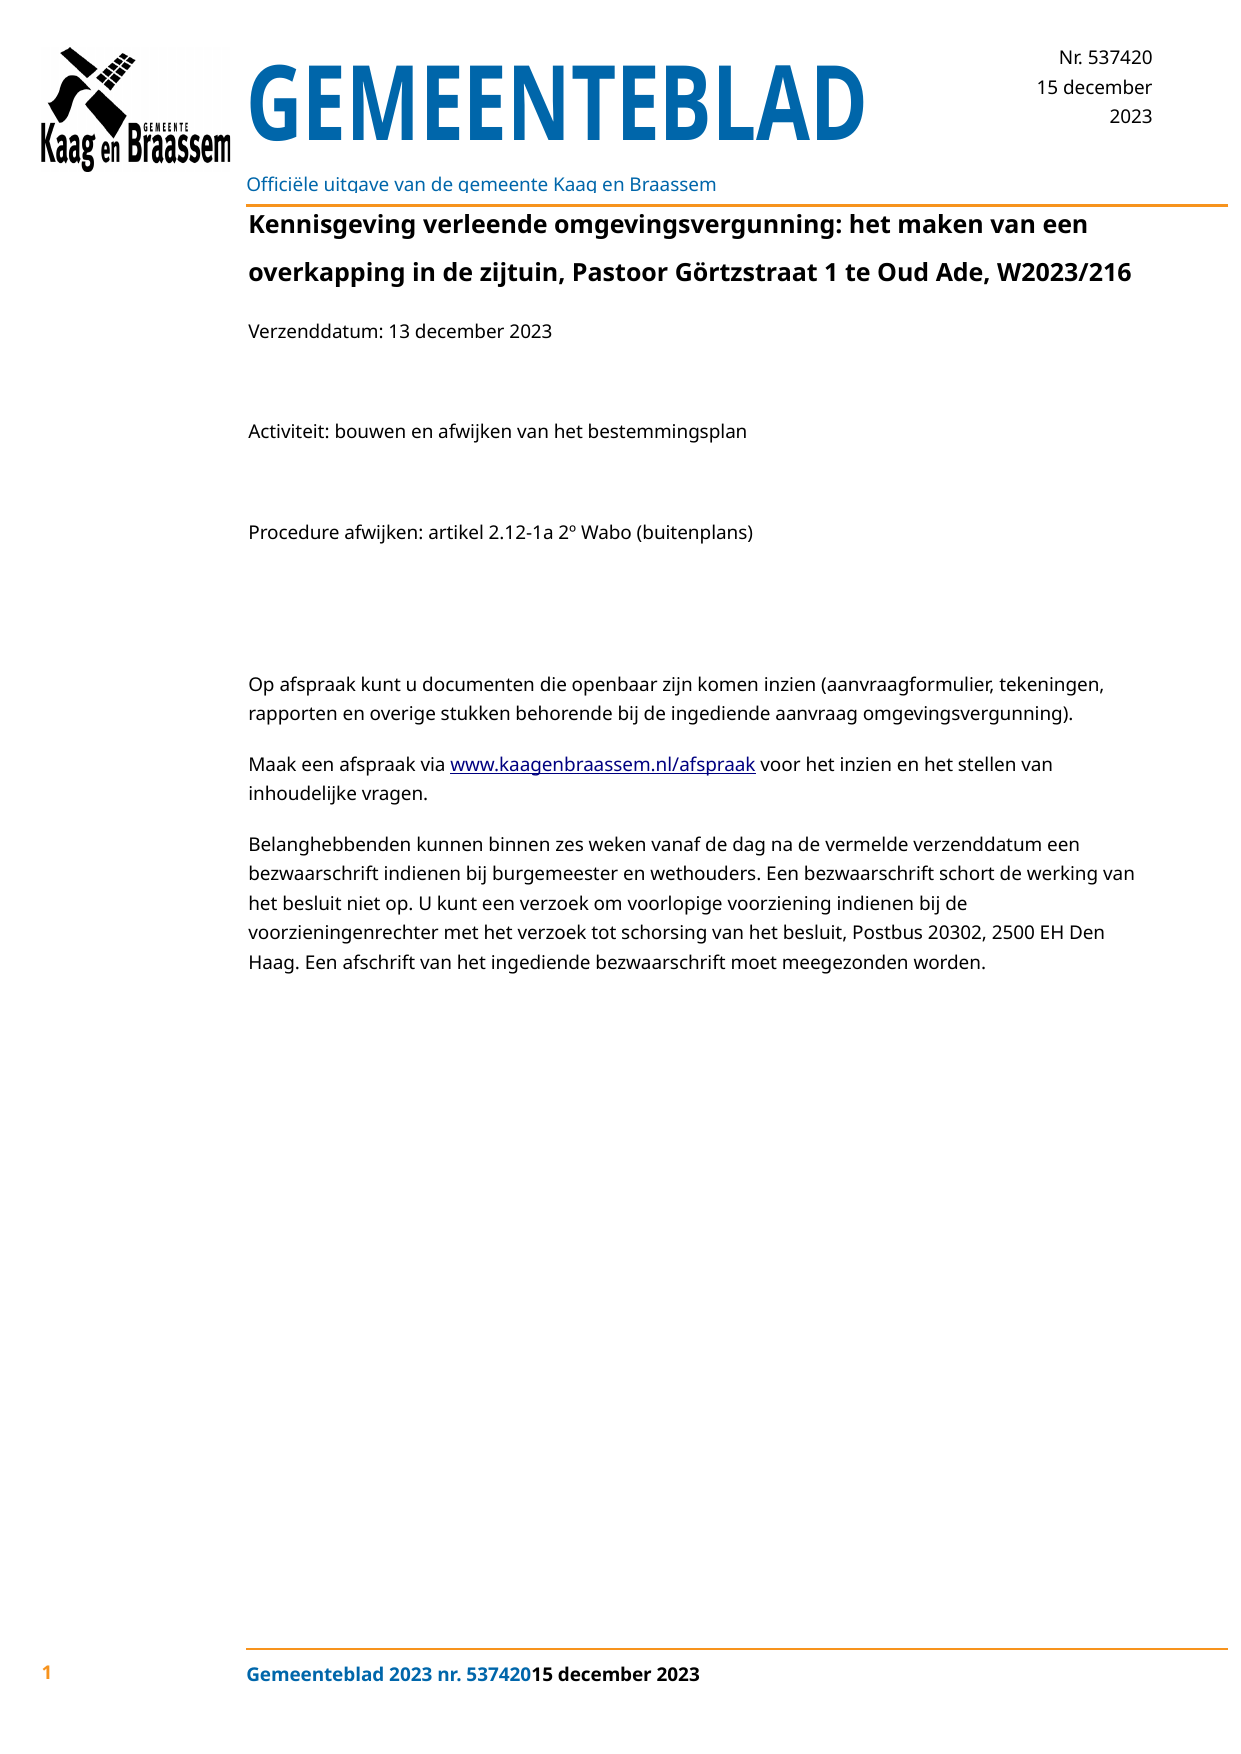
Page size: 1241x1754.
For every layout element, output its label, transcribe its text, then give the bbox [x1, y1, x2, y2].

text Verzenddatum: 13 december 2023 [248, 318, 1152, 344]
picture [41, 47, 231, 172]
text Belanghebbenden kunnen binnen zes weken vanaf de dag na de vermelde verzenddatum een bezwaarschrift indienen bij burgemeester en wethouders. Een bezwaarschrift schort de werking van het besluit niet op. U kunt een verzoek om voorlopige voorziening indienen bij de voorzieningenrechter met het verzoek tot schorsing van het besluit, Postbus 20302, 2500 EH Den Haag. Een afschrift van het ingediende bezwaarschrift moet meegezonden worden. [248, 831, 1152, 975]
text Kennisgeving verleende omgevingsvergunning: het maken van een overkapping in de zijtuin, Pastoor Görtzstraat 1 te Oud Ade, W2023/216 [248, 207, 1152, 288]
text Maak een afspraak via www.kaagenbraassem.nl/afspraak voor het inzien en het stellen van inhoudelijke vragen. [248, 751, 1152, 806]
text Procedure afwijken: artikel 2.12-1a 2º Wabo (buitenplans) [248, 519, 1152, 545]
text Op afspraak kunt u documenten die openbaar zijn komen inzien (aanvraagformulier, tekeningen, rapporten en overige stukken behorende bij de ingediende aanvraag omgevingsvergunning). [248, 671, 1152, 726]
text Activiteit: bouwen en afwijken van het bestemmingsplan [248, 419, 1152, 444]
